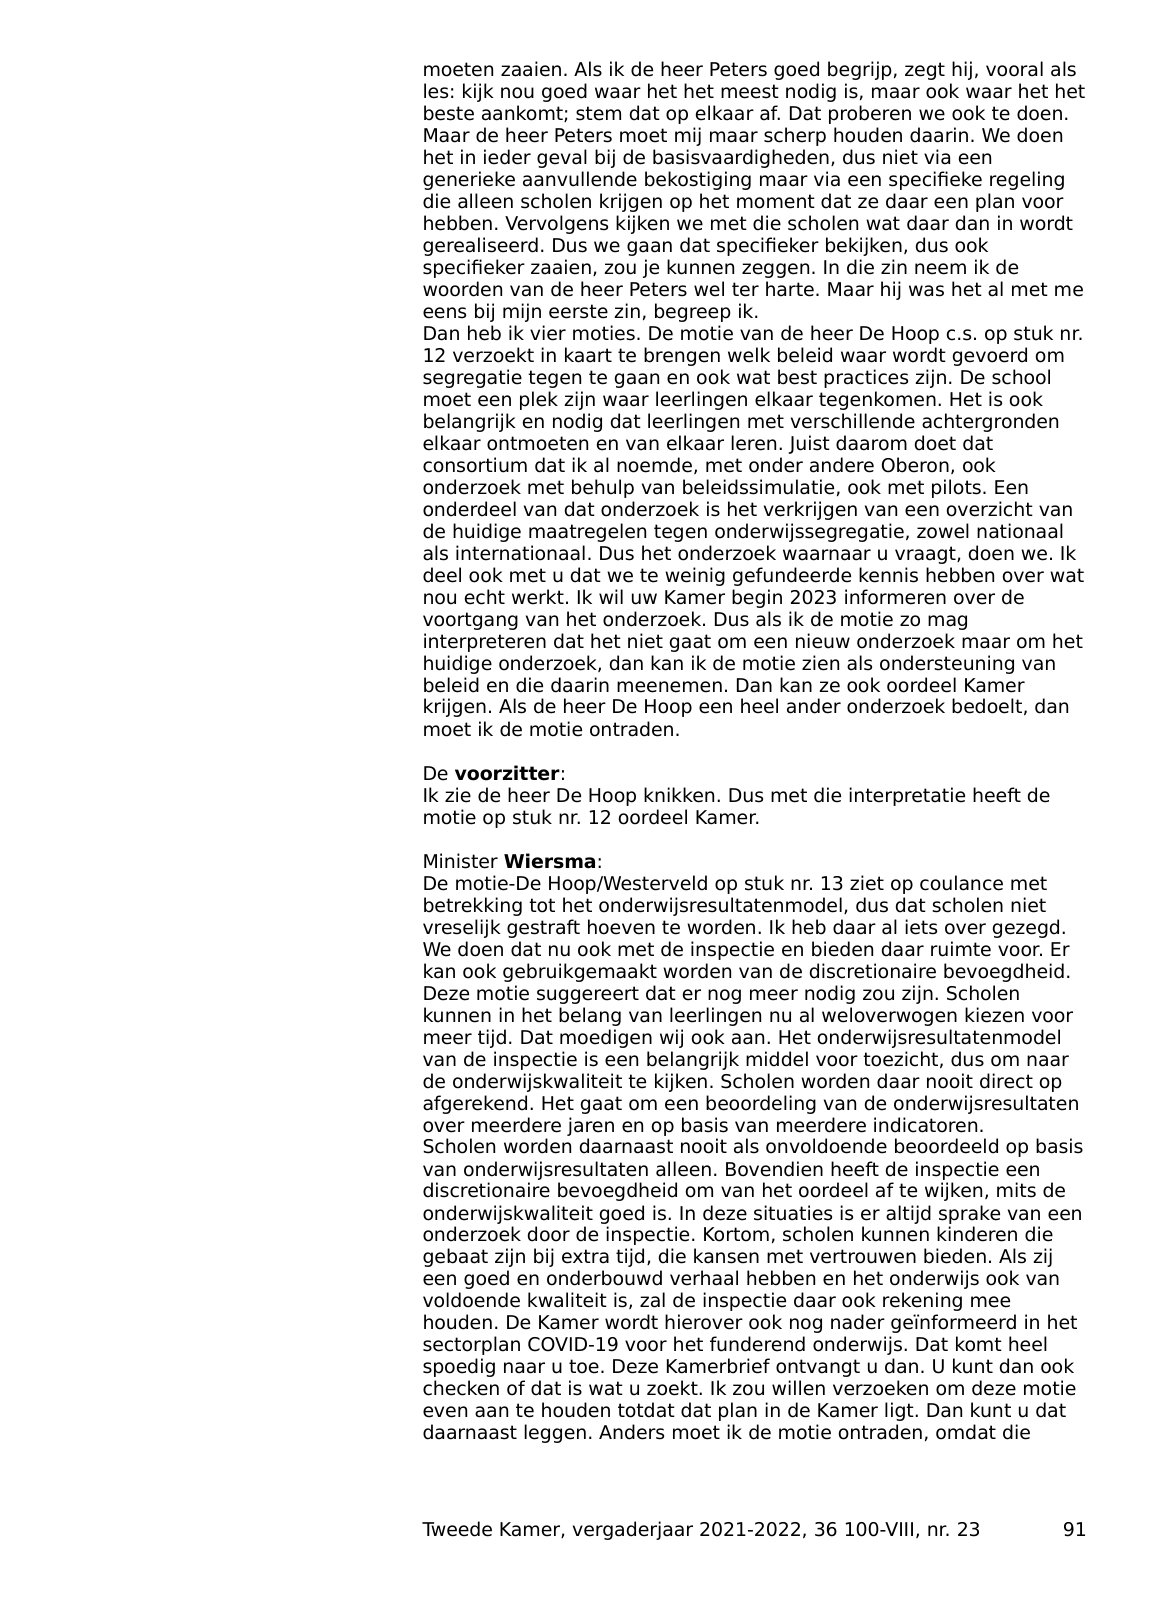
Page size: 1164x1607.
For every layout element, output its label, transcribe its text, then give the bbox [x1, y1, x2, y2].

text Minister Wiersma: [422, 851, 1087, 873]
text De voorzitter: [422, 763, 1087, 784]
text moeten zaaien. Als ik de heer Peters goed begrijp, zegt hij, vooral als les: kijk nou goed waar het het meest nodig is, maar ook waar het het beste aankomt; stem dat op elkaar af. Dat proberen we ook te doen. Maar de heer Peters moet mij maar scherp houden daarin. We doen het in ieder geval bij de basisvaardigheden, dus niet via een generieke aanvullende bekostiging maar via een specifieke regeling die alleen scholen krijgen op het moment dat ze daar een plan voor hebben. Vervolgens kijken we met die scholen wat daar dan in wordt gerealiseerd. Dus we gaan dat specifieker bekijken, dus ook specifieker zaaien, zou je kunnen zeggen. In die zin neem ik de woorden van de heer Peters wel ter harte. Maar hij was het al met me eens bij mijn eerste zin, begreep ik. [422, 59, 1087, 323]
text Ik zie de heer De Hoop knikken. Dus met die interpretatie heeft de motie op stuk nr. 12 oordeel Kamer. [422, 784, 1087, 828]
text De motie-De Hoop/Westerveld op stuk nr. 13 ziet op coulance met betrekking tot het onderwijsresultatenmodel, dus dat scholen niet vreselijk gestraft hoeven te worden. Ik heb daar al iets over gezegd. We doen dat nu ook met de inspectie en bieden daar ruimte voor. Er kan ook gebruikgemaakt worden van de discretionaire bevoegdheid. Deze motie suggereert dat er nog meer nodig zou zijn. Scholen kunnen in het belang van leerlingen nu al weloverwogen kiezen voor meer tijd. Dat moedigen wij ook aan. Het onderwijsresultatenmodel van de inspectie is een belangrijk middel voor toezicht, dus om naar de onderwijskwaliteit te kijken. Scholen worden daar nooit direct op afgerekend. Het gaat om een beoordeling van de onderwijsresultaten over meerdere jaren en op basis van meerdere indicatoren. [422, 873, 1087, 1136]
text Dan heb ik vier moties. De motie van de heer De Hoop c.s. op stuk nr. 12 verzoekt in kaart te brengen welk beleid waar wordt gevoerd om segregatie tegen te gaan en ook wat best practices zijn. De school moet een plek zijn waar leerlingen elkaar tegenkomen. Het is ook belangrijk en nodig dat leerlingen met verschillende achtergronden elkaar ontmoeten en van elkaar leren. Juist daarom doet dat consortium dat ik al noemde, met onder andere Oberon, ook onderzoek met behulp van beleidssimulatie, ook met pilots. Een onderdeel van dat onderzoek is het verkrijgen van een overzicht van de huidige maatregelen tegen onderwijssegregatie, zowel nationaal als internationaal. Dus het onderzoek waarnaar u vraagt, doen we. Ik deel ook met u dat we te weinig gefundeerde kennis hebben over wat nou echt werkt. Ik wil uw Kamer begin 2023 informeren over de voortgang van het onderzoek. Dus als ik de motie zo mag interpreteren dat het niet gaat om een nieuw onderzoek maar om het huidige onderzoek, dan kan ik de motie zien als ondersteuning van beleid en die daarin meenemen. Dan kan ze ook oordeel Kamer krijgen. Als de heer De Hoop een heel ander onderzoek bedoelt, dan moet ik de motie ontraden. [422, 323, 1087, 740]
text Scholen worden daarnaast nooit als onvoldoende beoordeeld op basis van onderwijsresultaten alleen. Bovendien heeft de inspectie een discretionaire bevoegdheid om van het oordeel af te wijken, mits de onderwijskwaliteit goed is. In deze situaties is er altijd sprake van een onderzoek door de inspectie. Kortom, scholen kunnen kinderen die gebaat zijn bij extra tijd, die kansen met vertrouwen bieden. Als zij een goed en onderbouwd verhaal hebben en het onderwijs ook van voldoende kwaliteit is, zal de inspectie daar ook rekening mee houden. De Kamer wordt hierover ook nog nader geïnformeerd in het sectorplan COVID-19 voor het funderend onderwijs. Dat komt heel spoedig naar u toe. Deze Kamerbrief ontvangt u dan. U kunt dan ook checken of dat is wat u zoekt. Ik zou willen verzoeken om deze motie even aan te houden totdat dat plan in de Kamer ligt. Dan kunt u dat daarnaast leggen. Anders moet ik de motie ontraden, omdat die [422, 1136, 1087, 1444]
